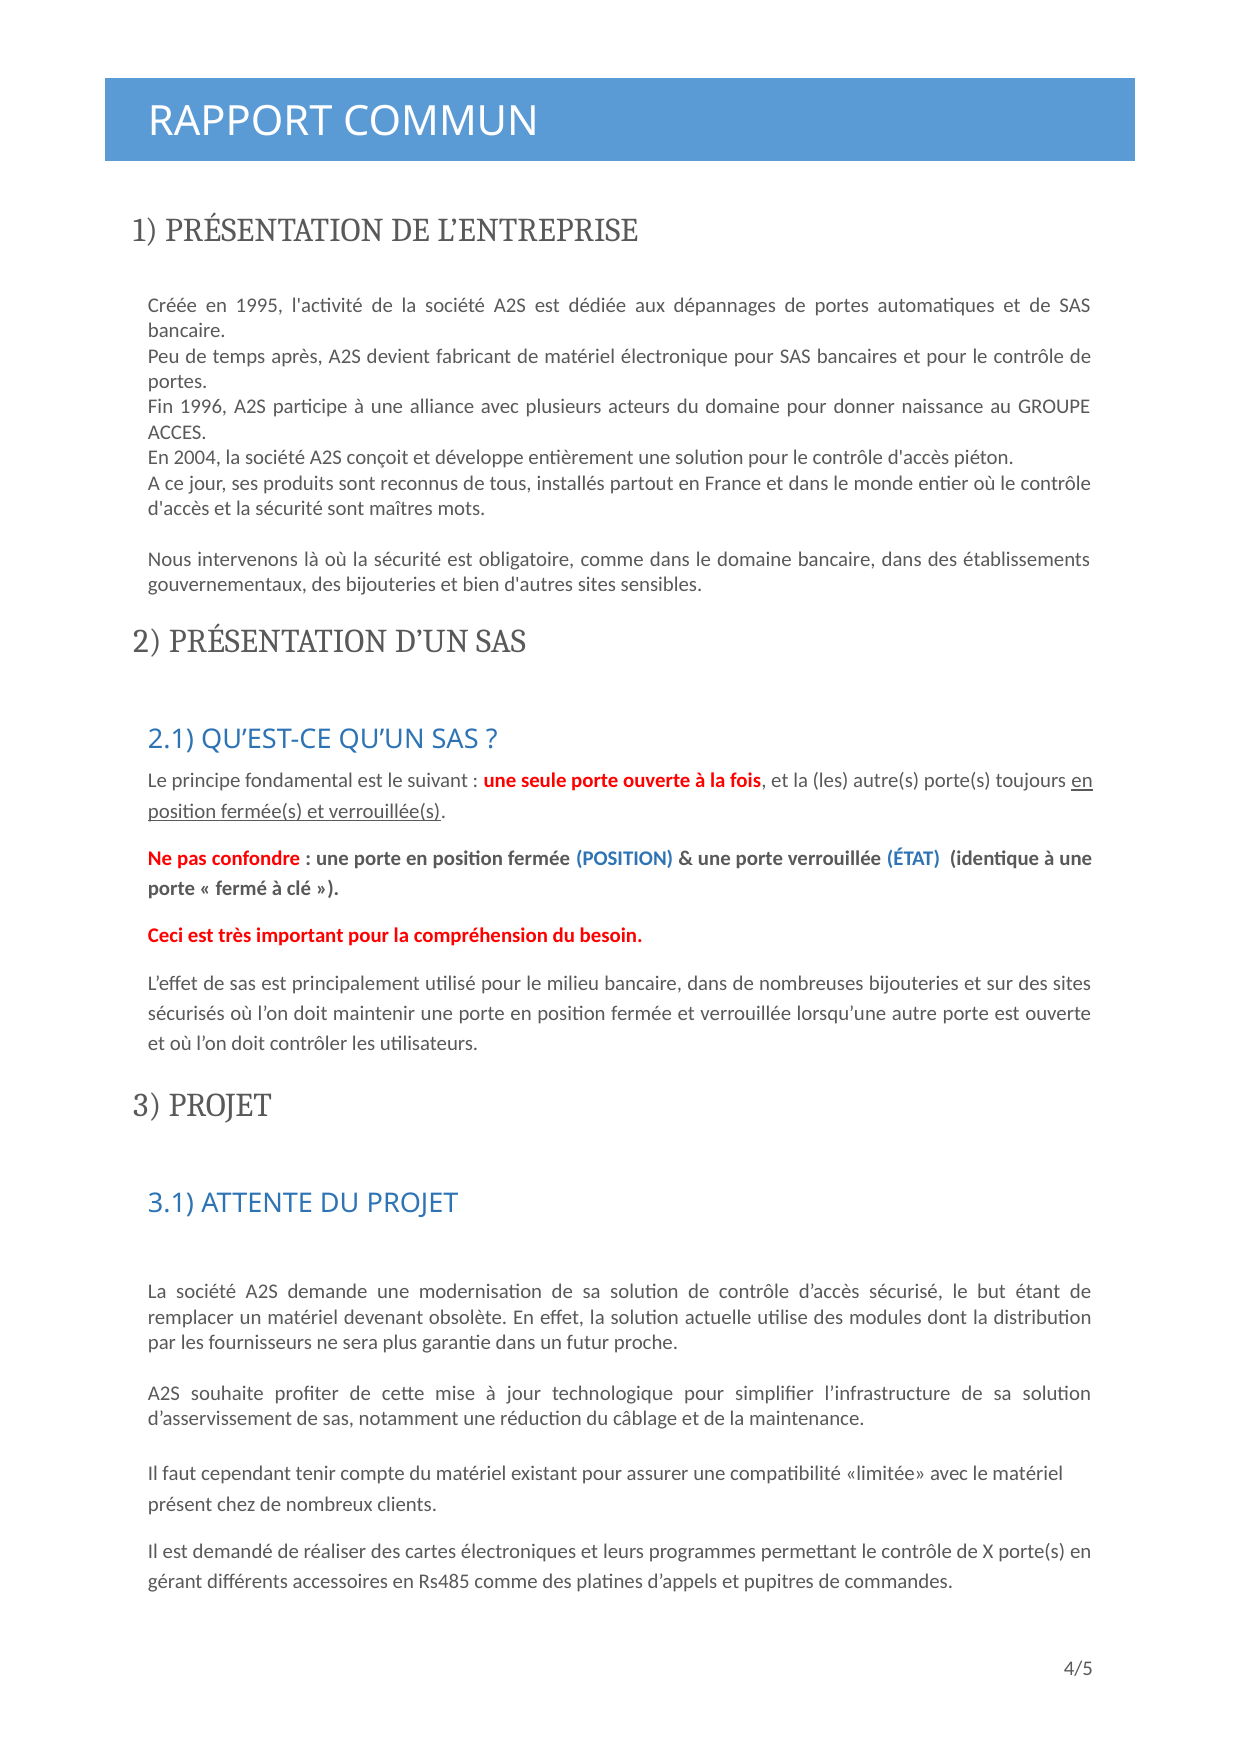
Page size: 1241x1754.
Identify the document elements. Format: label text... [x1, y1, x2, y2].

text A2S souhaite profiter de cette mise à jour technologique pour simplifier l’infrastructure de sa solution d’asservissement de sas, notamment une réduction du câblage et de la maintenance. [148, 1380, 1093, 1431]
text Nous intervenons là où la sécurité est obligatoire, comme dans le domaine bancaire, dans des établissements gouvernementaux, des bijouteries et bien d'autres sites sensibles. [148, 546, 1093, 597]
text A ce jour, ses produits sont reconnus de tous, installés partout en France et dans le monde entier où le contrôle d'accès et la sécurité sont maîtres mots. [148, 470, 1093, 521]
subtitle 2.1) QU’EST-CE QU’UN SAS ? [148, 719, 1093, 756]
subtitle 3.1) ATTENTE DU PROJET [148, 1183, 1093, 1220]
picture [903, 161, 1115, 188]
text Il faut cependant tenir compte du matériel existant pour assurer une compatibilité «limitée» avec le matériel présent chez de nombreux clients. [148, 1461, 1093, 1516]
text Il est demandé de réaliser des cartes électroniques et leurs programmes permettant le contrôle de X porte(s) en gérant différents accessoires en Rs485 comme des platines d’appels et pupitres de commandes. [148, 1538, 1093, 1594]
text L’effet de sas est principalement utilisé pour le milieu bancaire, dans de nombreuses bijouteries et sur des sites sécurisés où l’on doit maintenir une porte en position fermée et verrouillée lorsqu’une autre porte est ouverte et où l’on doit contrôler les utilisateurs. [148, 970, 1093, 1056]
text Le principe fondamental est le suivant : une seule porte ouverte à la fois, et la (les) autre(s) porte(s) toujours en position fermée(s) et verrouillée(s). [148, 768, 1093, 823]
text Ceci est très important pour la compréhension du besoin. [148, 923, 1093, 948]
subtitle 1) PRÉSENTATION DE L’ENTREPRISE [133, 211, 1093, 249]
text Peu de temps après, A2S devient fabricant de matériel électronique pour SAS bancaires et pour le contrôle de portes. [148, 343, 1093, 394]
subtitle 3) PROJET [133, 1086, 1093, 1124]
text La société A2S demande une modernisation de sa solution de contrôle d’accès sécurisé, le but étant de remplacer un matériel devenant obsolète. En effet, la solution actuelle utilise des modules dont la distribution par les fournisseurs ne sera plus garantie dans un futur proche. [148, 1278, 1093, 1355]
subtitle 2) PRÉSENTATION D’UN SAS [133, 622, 1093, 660]
text En 2004, la société A2S conçoit et développe entièrement une solution pour le contrôle d'accès piéton. [148, 444, 1093, 470]
text Ne pas confondre : une porte en position fermée (POSITION) & une porte verrouillée (ÉTAT) (identique à une porte « fermé à clé »). [148, 845, 1093, 901]
text Fin 1996, A2S participe à une alliance avec plusieurs acteurs du domaine pour donner naissance au GROUPE ACCES. [148, 394, 1093, 444]
text Créée en 1995, l'activité de la société A2S est dédiée aux dépannages de portes automatiques et de SAS bancaire. [148, 292, 1093, 343]
picture [903, 55, 1115, 78]
